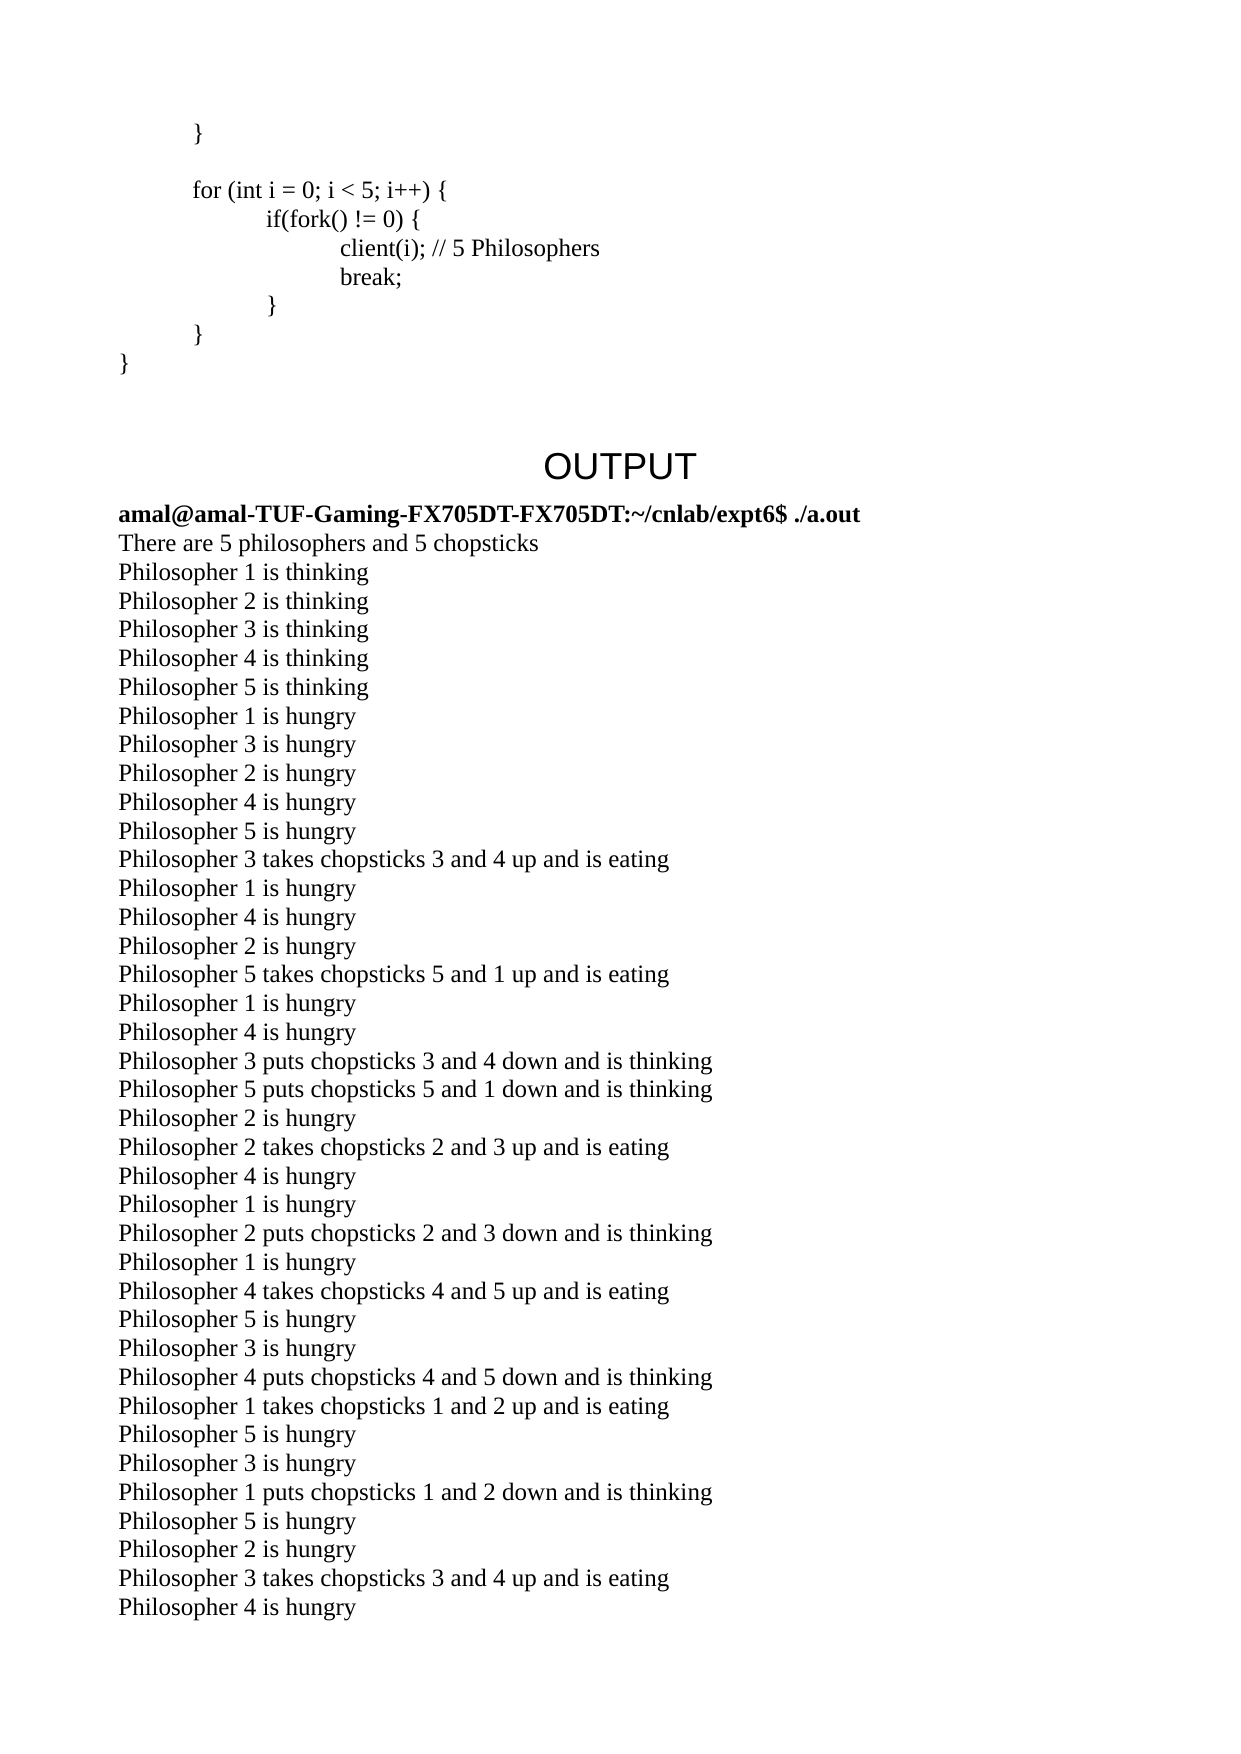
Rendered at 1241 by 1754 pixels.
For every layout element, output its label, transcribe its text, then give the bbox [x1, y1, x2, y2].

text Philosopher 5 is hungry [118, 816, 1122, 844]
text Philosopher 2 puts chopsticks 2 and 3 down and is thinking [118, 1218, 1122, 1247]
text break; [118, 262, 1122, 291]
text Philosopher 1 is hungry [118, 1247, 1122, 1276]
text Philosopher 3 takes chopsticks 3 and 4 up and is eating [118, 1563, 1122, 1592]
text Philosopher 1 is hungry [118, 1189, 1122, 1218]
text client(i); // 5 Philosophers [118, 233, 1122, 262]
text Philosopher 2 is hungry [118, 1103, 1122, 1132]
text amal@amal-TUF-Gaming-FX705DT-FX705DT:~/cnlab/expt6$ ./a.out [118, 499, 1122, 528]
text Philosopher 2 takes chopsticks 2 and 3 up and is eating [118, 1132, 1122, 1161]
text Philosopher 2 is thinking [118, 586, 1122, 614]
text Philosopher 2 is hungry [118, 758, 1122, 787]
text Philosopher 5 is thinking [118, 672, 1122, 701]
text Philosopher 3 puts chopsticks 3 and 4 down and is thinking [118, 1046, 1122, 1074]
text Philosopher 1 takes chopsticks 1 and 2 up and is eating [118, 1391, 1122, 1419]
text Philosopher 4 is hungry [118, 787, 1122, 816]
text Philosopher 5 is hungry [118, 1419, 1122, 1448]
text } [118, 348, 1122, 377]
text Philosopher 3 is hungry [118, 1333, 1122, 1362]
subtitle OUTPUT [118, 444, 1122, 487]
text Philosopher 4 is hungry [118, 1161, 1122, 1189]
text Philosopher 4 is hungry [118, 1017, 1122, 1046]
text Philosopher 4 is hungry [118, 1592, 1122, 1621]
text Philosopher 4 takes chopsticks 4 and 5 up and is eating [118, 1276, 1122, 1304]
text Philosopher 3 is hungry [118, 729, 1122, 758]
text Philosopher 1 puts chopsticks 1 and 2 down and is thinking [118, 1477, 1122, 1506]
text Philosopher 4 is thinking [118, 643, 1122, 672]
text } [118, 319, 1122, 348]
text Philosopher 3 is hungry [118, 1448, 1122, 1477]
text Philosopher 2 is hungry [118, 931, 1122, 959]
text Philosopher 4 is hungry [118, 902, 1122, 931]
text Philosopher 1 is hungry [118, 873, 1122, 902]
text Philosopher 5 is hungry [118, 1304, 1122, 1333]
text Philosopher 3 takes chopsticks 3 and 4 up and is eating [118, 844, 1122, 873]
text } [118, 291, 1122, 319]
text Philosopher 5 takes chopsticks 5 and 1 up and is eating [118, 959, 1122, 988]
text Philosopher 1 is thinking [118, 557, 1122, 586]
text There are 5 philosophers and 5 chopsticks [118, 528, 1122, 557]
text } [118, 118, 1122, 147]
text Philosopher 4 puts chopsticks 4 and 5 down and is thinking [118, 1362, 1122, 1391]
text Philosopher 5 is hungry [118, 1506, 1122, 1534]
text for (int i = 0; i < 5; i++) { [118, 176, 1122, 204]
text Philosopher 3 is thinking [118, 614, 1122, 643]
text if(fork() != 0) { [118, 204, 1122, 233]
text Philosopher 2 is hungry [118, 1534, 1122, 1563]
text Philosopher 5 puts chopsticks 5 and 1 down and is thinking [118, 1074, 1122, 1103]
text Philosopher 1 is hungry [118, 988, 1122, 1017]
text Philosopher 1 is hungry [118, 701, 1122, 729]
